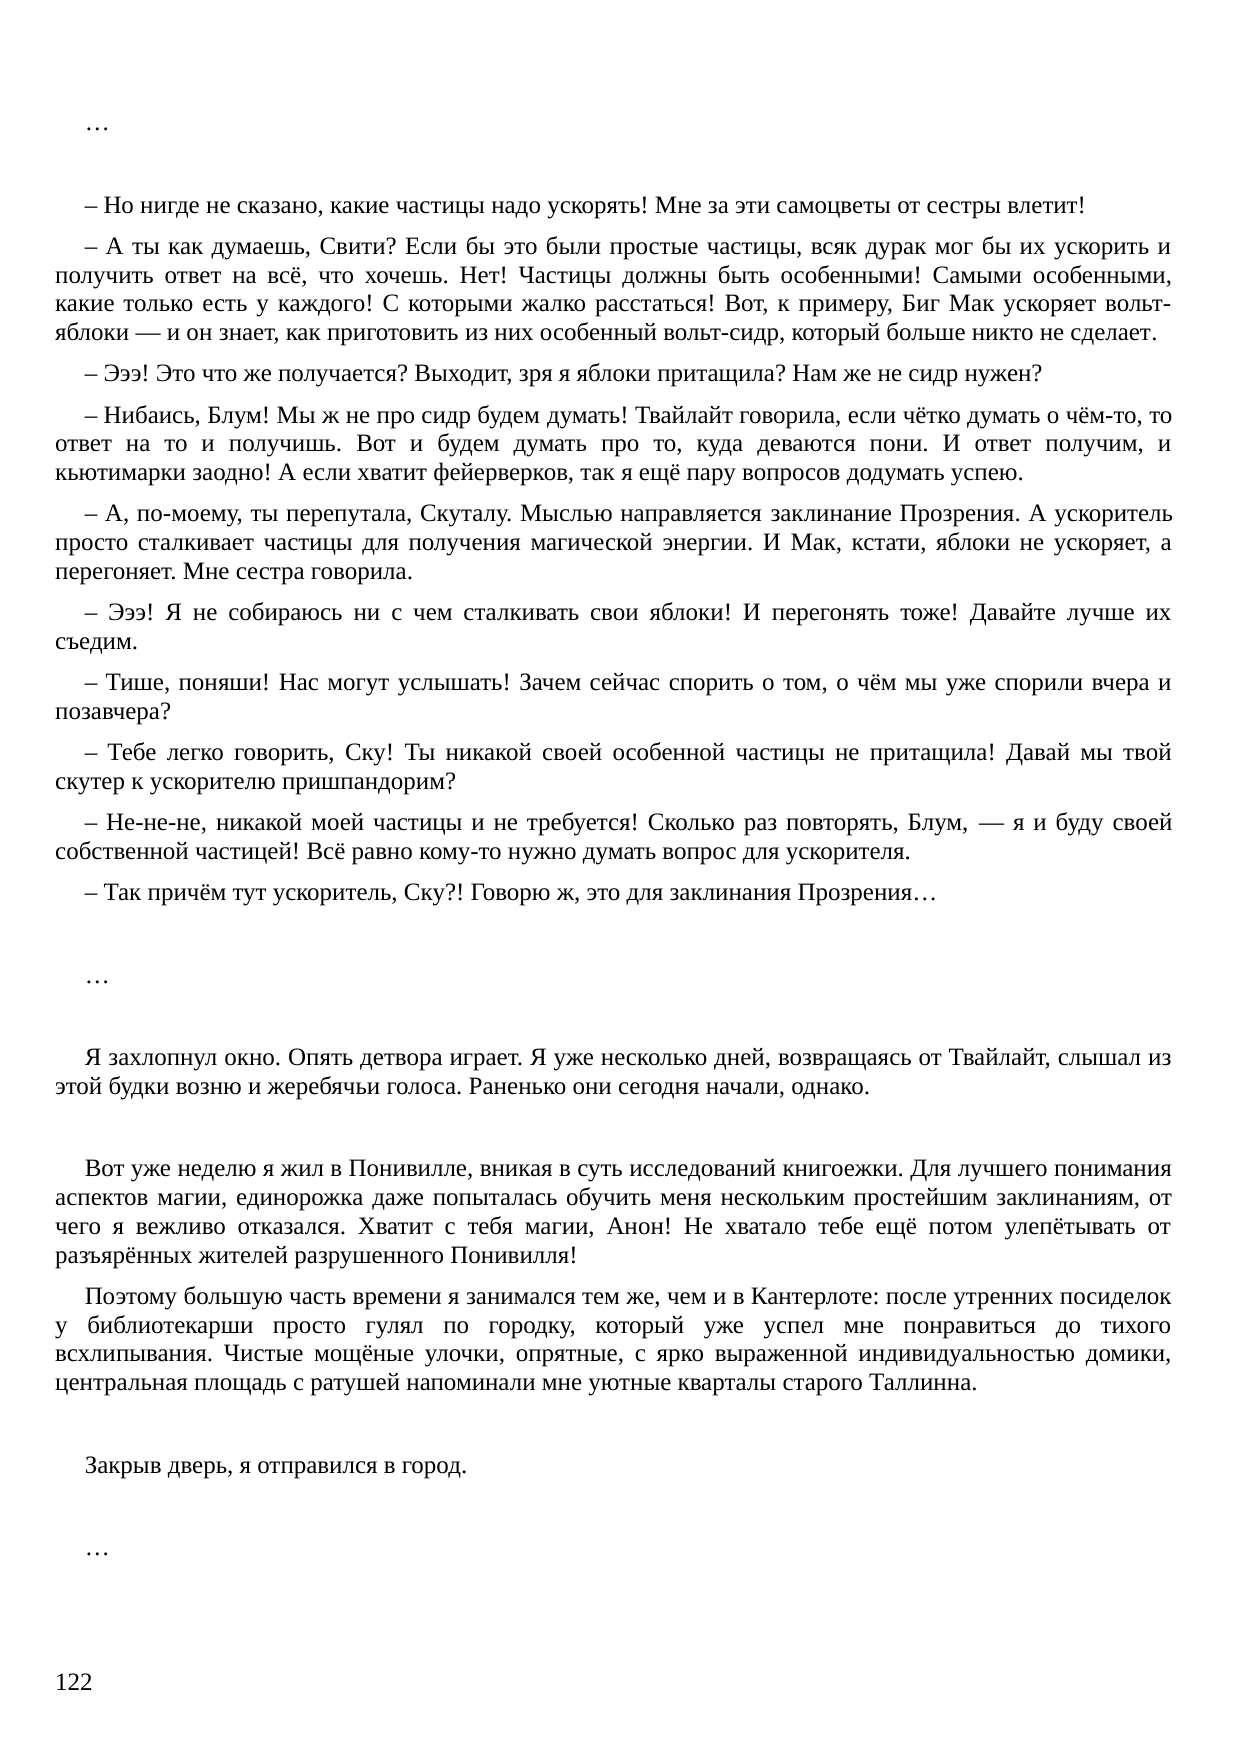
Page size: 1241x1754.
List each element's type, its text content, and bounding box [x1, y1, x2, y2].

text – Эээ! Я не собираюсь ни с чем сталкивать свои яблоки! И перегонять тоже! Давайте лучше их съедим. [55, 597, 1173, 655]
text – Не-не-не, никакой моей частицы и не требуется! Сколько раз повторять, Блум, — я и буду своей собственной частицей! Всё равно кому-то нужно думать вопрос для ускорителя. [55, 807, 1173, 865]
text Вот уже неделю я жил в Понивилле, вникая в суть исследований книгоежки. Для лучшего понимания аспектов магии, единорожка даже попыталась обучить меня нескольким простейшим заклинаниям, от чего я вежливо отказался. Хватит с тебя магии, Анон! Не хватало тебе ещё потом улепётывать от разъярённых жителей разрушенного Понивилля! [55, 1153, 1173, 1268]
text … [55, 1532, 1173, 1561]
text – А, по-моему, ты перепутала, Скуталу. Мыслью направляется заклинание Прозрения. А ускоритель просто сталкивает частицы для получения магической энергии. И Мак, кстати, яблоки не ускоряет, а перегоняет. Мне сестра говорила. [55, 498, 1173, 585]
text Закрыв дверь, я отправился в город. [55, 1450, 1173, 1478]
text – А ты как думаешь, Свити? Если бы это были простые частицы, всяк дурак мог бы их ускорить и получить ответ на всё, что хочешь. Нет! Частицы должны быть особенными! Самыми особенными, какие только есть у каждого! С которыми жалко расстаться! Вот, к примеру, Биг Мак ускоряет вольт-яблоки — и он знает, как приготовить из них особенный вольт-сидр, который больше никто не сделает. [55, 231, 1173, 346]
text Я захлопнул окно. Опять детвора играет. Я уже несколько дней, возвращаясь от Твайлайт, слышал из этой будки возню и жеребячьи голоса. Раненько они сегодня начали, однако. [55, 1042, 1173, 1100]
text – Нибаись, Блум! Мы ж не про сидр будем думать! Твайлайт говорила, если чётко думать о чём-то, то ответ на то и получишь. Вот и будем думать про то, куда деваются пони. И ответ получим, и кьютимарки заодно! А если хватит фейерверков, так я ещё пару вопросов додумать успею. [55, 400, 1173, 486]
text – Так причём тут ускоритель, Ску?! Говорю ж, это для заклинания Прозрения… [55, 877, 1173, 906]
text … [55, 107, 1173, 136]
text … [55, 960, 1173, 988]
text Поэтому большую часть времени я занимался тем же, чем и в Кантерлоте: после утренних посиделок у библиотекарши просто гулял по городку, который уже успел мне понравиться до тихого всхлипывания. Чистые мощёные улочки, опрятные, с ярко выраженной индивидуальностью домики, центральная площадь с ратушей напоминали мне уютные кварталы старого Таллинна. [55, 1281, 1173, 1396]
text – Тебе легко говорить, Ску! Ты никакой своей особенной частицы не притащила! Давай мы твой скутер к ускорителю пришпандорим? [55, 737, 1173, 795]
text – Но нигде не сказано, какие частицы надо ускорять! Мне за эти самоцветы от сестры влетит! [55, 190, 1173, 218]
text – Эээ! Это что же получается? Выходит, зря я яблоки притащила? Нам же не сидр нужен? [55, 358, 1173, 387]
text – Тише, поняши! Нас могут услышать! Зачем сейчас спорить о том, о чём мы уже спорили вчера и позавчера? [55, 667, 1173, 725]
